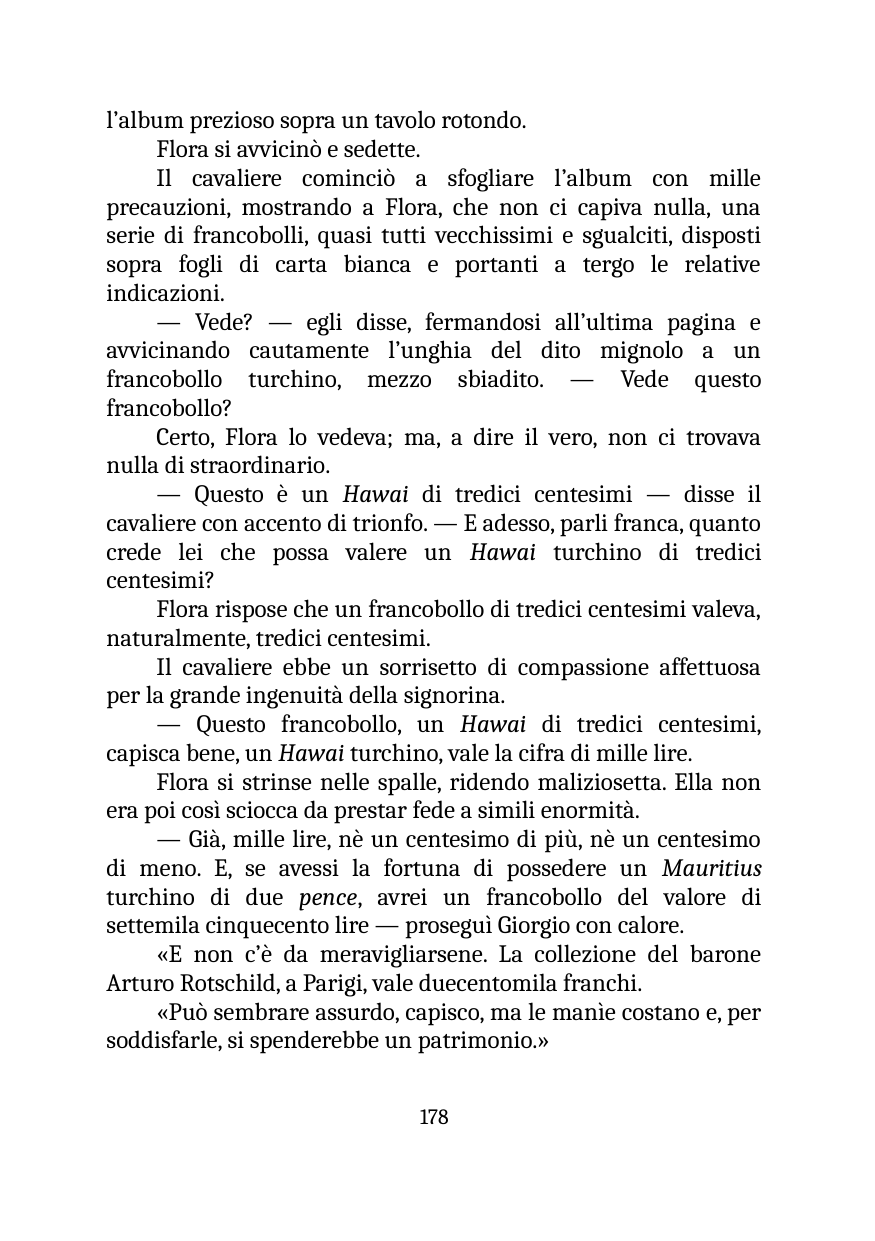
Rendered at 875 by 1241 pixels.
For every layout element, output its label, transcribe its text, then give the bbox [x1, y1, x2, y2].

text — Questo francobollo, un Hawai di tredici centesimi, capisca bene, un Hawai turchino, vale la cifra di mille lire. [106, 710, 762, 767]
text «Può sembrare assurdo, capisco, ma le manìe costano e, per soddisfarle, si spenderebbe un patrimonio.» [106, 997, 762, 1055]
text l’album prezioso sopra un tavolo rotondo. [106, 106, 762, 135]
text Il cavaliere ebbe un sorrisetto di compassione affettuosa per la grande ingenuità della signorina. [106, 652, 762, 710]
text — Già, mille lire, nè un centesimo di più, nè un centesimo di meno. E, se avessi la fortuna di possedere un Mauritius turchino di due pence, avrei un francobollo del valore di settemila cinquecento lire — proseguì Giorgio con calore. [106, 825, 762, 940]
text — Vede? — egli disse, fermandosi all’ultima pagina e avvicinando cautamente l’unghia del dito mignolo a un francobollo turchino, mezzo sbiadito. — Vede questo francobollo? [106, 307, 762, 422]
text «E non c’è da meravigliarsene. La collezione del barone Arturo Rotschild, a Parigi, vale duecentomila franchi. [106, 940, 762, 997]
text Flora si avvicinò e sedette. [106, 135, 762, 164]
text — Questo è un Hawai di tredici centesimi — disse il cavaliere con accento di trionfo. — E adesso, parli franca, quanto crede lei che possa valere un Hawai turchino di tredici centesimi? [106, 480, 762, 595]
text Flora si strinse nelle spalle, ridendo maliziosetta. Ella non era poi così sciocca da prestar fede a simili enormità. [106, 767, 762, 825]
text Certo, Flora lo vedeva; ma, a dire il vero, non ci trovava nulla di straordinario. [106, 422, 762, 480]
text Il cavaliere cominciò a sfogliare l’album con mille precauzioni, mostrando a Flora, che non ci capiva nulla, una serie di francobolli, quasi tutti vecchissimi e sgualciti, disposti sopra fogli di carta bianca e portanti a tergo le relative indicazioni. [106, 164, 762, 307]
text Flora rispose che un francobollo di tredici centesimi valeva, naturalmente, tredici centesimi. [106, 595, 762, 652]
